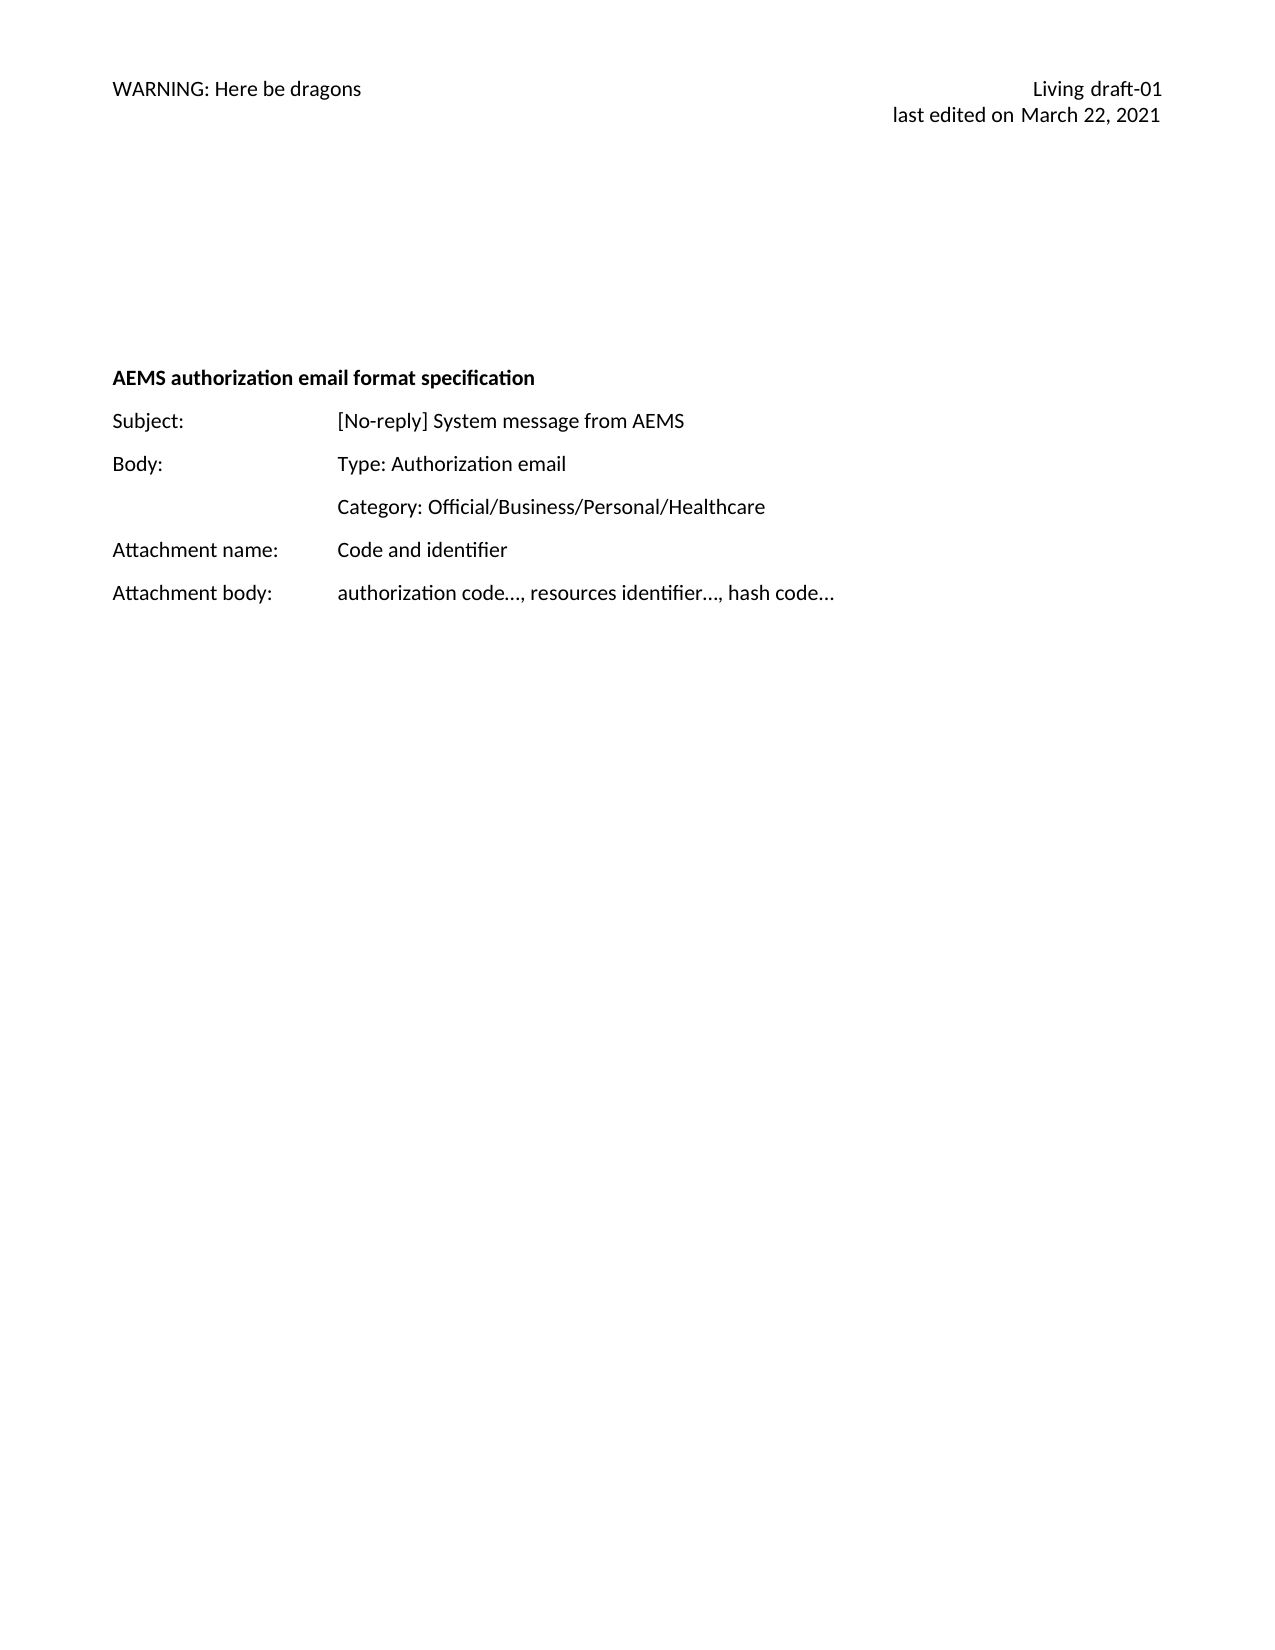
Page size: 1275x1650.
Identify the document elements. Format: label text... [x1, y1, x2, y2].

text Category: Official/Business/Personal/Healthcare [112, 493, 1162, 520]
text Attachment name: Code and identifier [112, 536, 1162, 563]
text Subject: [No-reply] System message from AEMS [112, 407, 1162, 434]
text Body: Type: Authorization email [112, 450, 1162, 477]
text AEMS authorization email format specification [112, 364, 1162, 391]
text Attachment body: authorization code…, resources identifier…, hash code... [112, 579, 1162, 606]
